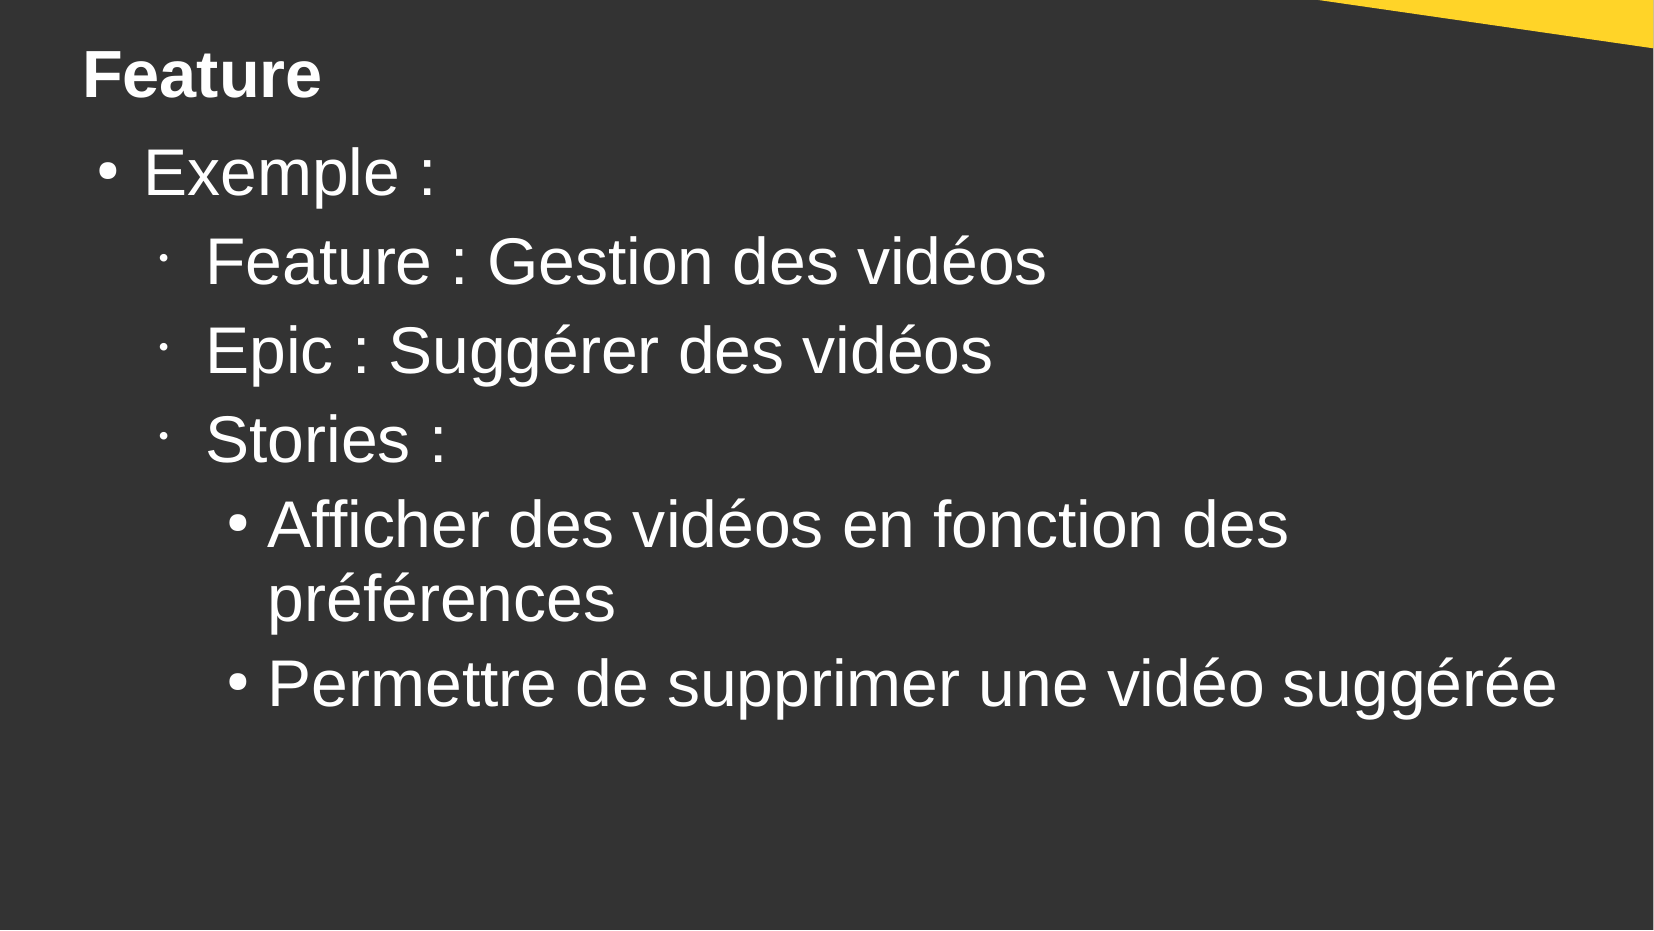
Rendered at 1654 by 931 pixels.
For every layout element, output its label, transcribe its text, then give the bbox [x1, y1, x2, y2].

list Exemple : Feature : Gestion des vidéos Epic : Suggérer des vidéos Stories : Afficher des vidéos en fonction des préférences Permettre de supprimer une vidéo suggérée [80, 135, 1620, 777]
text_box [1318, 0, 1654, 49]
title Feature [82, 37, 1571, 122]
